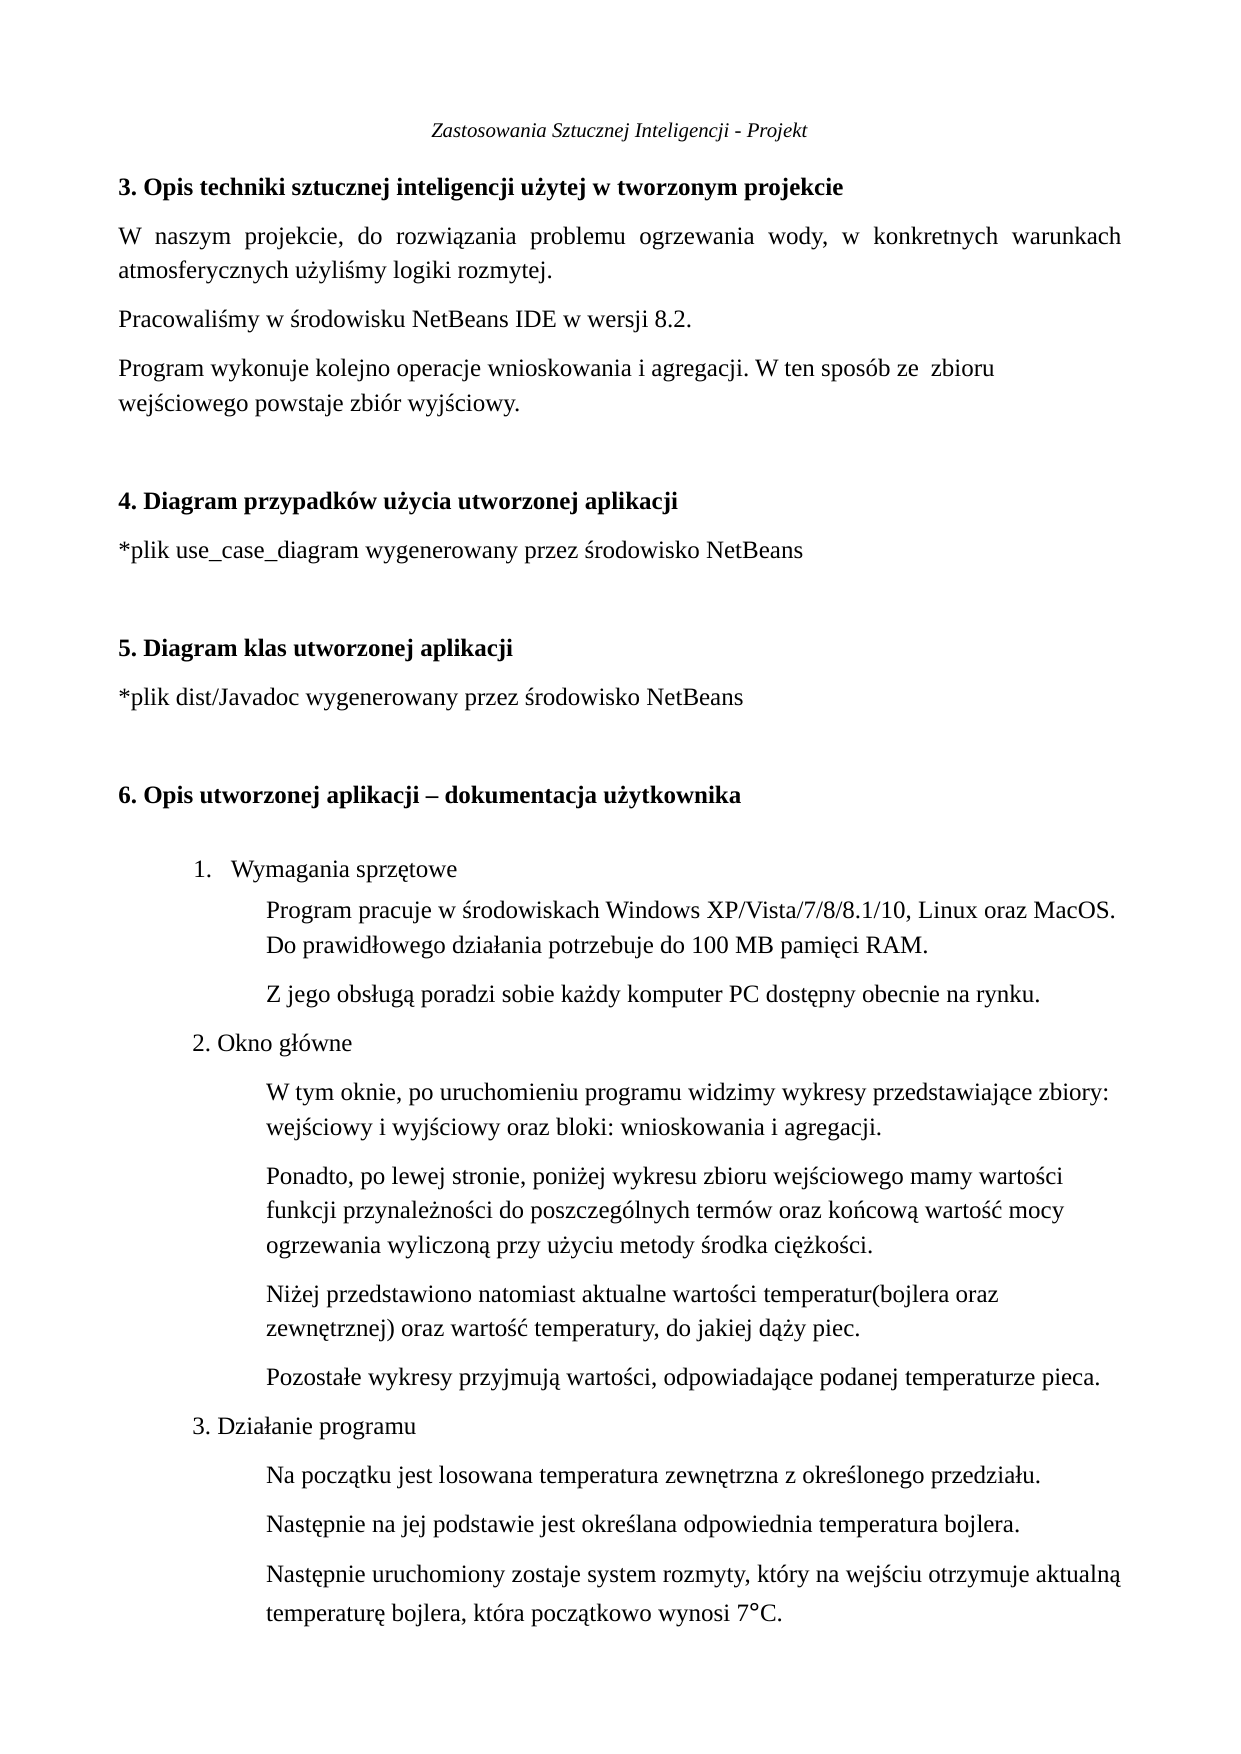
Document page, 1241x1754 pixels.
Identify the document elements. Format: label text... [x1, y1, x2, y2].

text Niżej przedstawiono natomiast aktualne wartości temperatur(bojlera oraz zewnętrznej) oraz wartość temperatury, do jakiej dąży piec. [118, 1279, 1122, 1342]
text *plik dist/Javadoc wygenerowany przez środowisko NetBeans [118, 682, 1122, 711]
subtitle Wymagania sprzętowe [193, 854, 1122, 883]
text Program wykonuje kolejno operacje wnioskowania i agregacji. W ten sposób ze zbioru wejściowego powstaje zbiór wyjściowy. [118, 353, 1122, 417]
text 4. Diagram przypadków użycia utworzonej aplikacji [118, 486, 1122, 515]
text 3. Działanie programu [118, 1411, 1122, 1440]
text Następnie na jej podstawie jest określana odpowiednia temperatura bojlera. [118, 1509, 1122, 1538]
text Z jego obsługą poradzi sobie każdy komputer PC dostępny obecnie na rynku. [118, 979, 1122, 1008]
text Ponadto, po lewej stronie, poniżej wykresu zbioru wejściowego mamy wartości funkcji przynależności do poszczególnych termów oraz końcową wartość mocy ogrzewania wyliczoną przy użyciu metody środka ciężkości. [118, 1161, 1122, 1258]
text W naszym projekcie, do rozwiązania problemu ogrzewania wody, w konkretnych warunkach atmosferycznych użyliśmy logiki rozmytej. [118, 221, 1122, 284]
text 3. Opis techniki sztucznej inteligencji użytej w tworzonym projekcie [118, 172, 1122, 200]
text *plik use_case_diagram wygenerowany przez środowisko NetBeans [118, 535, 1122, 564]
text W tym oknie, po uruchomieniu programu widzimy wykresy przedstawiające zbiory: wejściowy i wyjściowy oraz bloki: wnioskowania i agregacji. [118, 1077, 1122, 1141]
text Następnie uruchomiony zostaje system rozmyty, który na wejściu otrzymuje aktualną temperaturę bojlera, która początkowo wynosi 7°C. [118, 1559, 1122, 1628]
text Na początku jest losowana temperatura zewnętrzna z określonego przedziału. [118, 1461, 1122, 1489]
text Pozostałe wykresy przyjmują wartości, odpowiadające podanej temperaturze pieca. [118, 1362, 1122, 1391]
text 2. Okno główne [118, 1028, 1122, 1057]
text Pracowaliśmy w środowisku NetBeans IDE w wersji 8.2. [118, 304, 1122, 333]
text 5. Diagram klas utworzonej aplikacji [118, 633, 1122, 662]
text Program pracuje w środowiskach Windows XP/Vista/7/8/8.1/10, Linux oraz MacOS. Do prawidłowego działania potrzebuje do 100 MB pamięci RAM. [118, 896, 1122, 959]
text 6. Opis utworzonej aplikacji – dokumentacja użytkownika [118, 780, 1122, 809]
